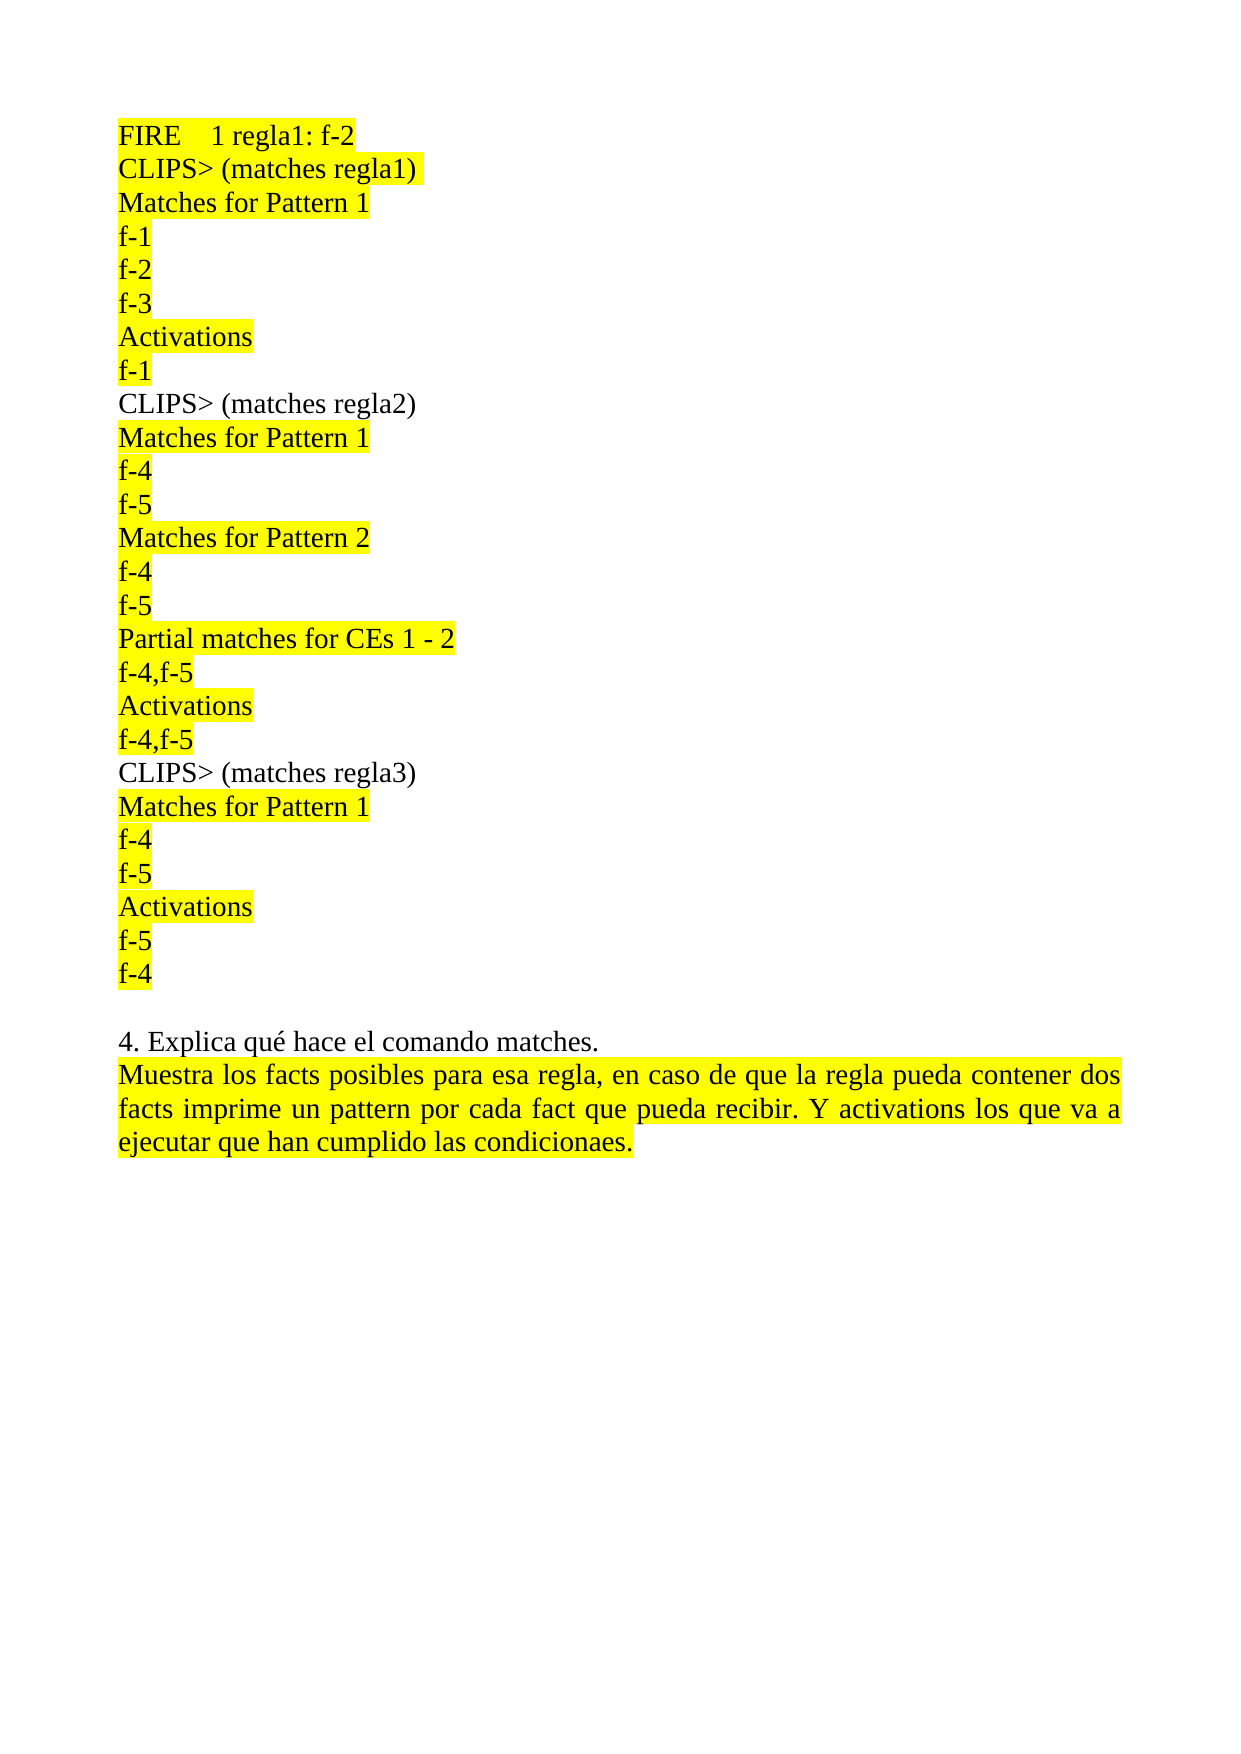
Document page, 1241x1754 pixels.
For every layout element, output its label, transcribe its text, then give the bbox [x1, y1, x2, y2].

text CLIPS> (matches regla1) [118, 152, 1122, 185]
text CLIPS> (matches regla2) [118, 386, 1122, 420]
text Matches for Pattern 2 [118, 521, 1122, 554]
text Activations [118, 889, 1122, 923]
text f-4,f-5 [118, 722, 1122, 755]
text f-2 [118, 252, 1122, 286]
text f-4 [118, 957, 1122, 990]
text Matches for Pattern 1 [118, 420, 1122, 453]
text f-5 [118, 588, 1122, 621]
text f-5 [118, 487, 1122, 521]
text Activations [118, 688, 1122, 722]
text f-4,f-5 [118, 655, 1122, 688]
text FIRE 1 regla1: f-2 [118, 118, 1122, 152]
text f-1 [118, 219, 1122, 252]
text f-1 [118, 353, 1122, 386]
text Matches for Pattern 1 [118, 185, 1122, 219]
text Activations [118, 319, 1122, 353]
text 4. Explica qué hace el comando matches. [118, 1024, 1122, 1057]
text f-4 [118, 453, 1122, 487]
text f-5 [118, 923, 1122, 957]
text Muestra los facts posibles para esa regla, en caso de que la regla pueda contener dos facts imprime un pattern por cada fact que pueda recibir. Y activations los que va a ejecutar que han cumplido las condicionaes. [118, 1057, 1122, 1158]
text f-3 [118, 286, 1122, 319]
text CLIPS> (matches regla3) [118, 755, 1122, 789]
text f-5 [118, 856, 1122, 889]
text Partial matches for CEs 1 - 2 [118, 621, 1122, 655]
text f-4 [118, 554, 1122, 588]
text Matches for Pattern 1 [118, 789, 1122, 822]
text f-4 [118, 822, 1122, 856]
